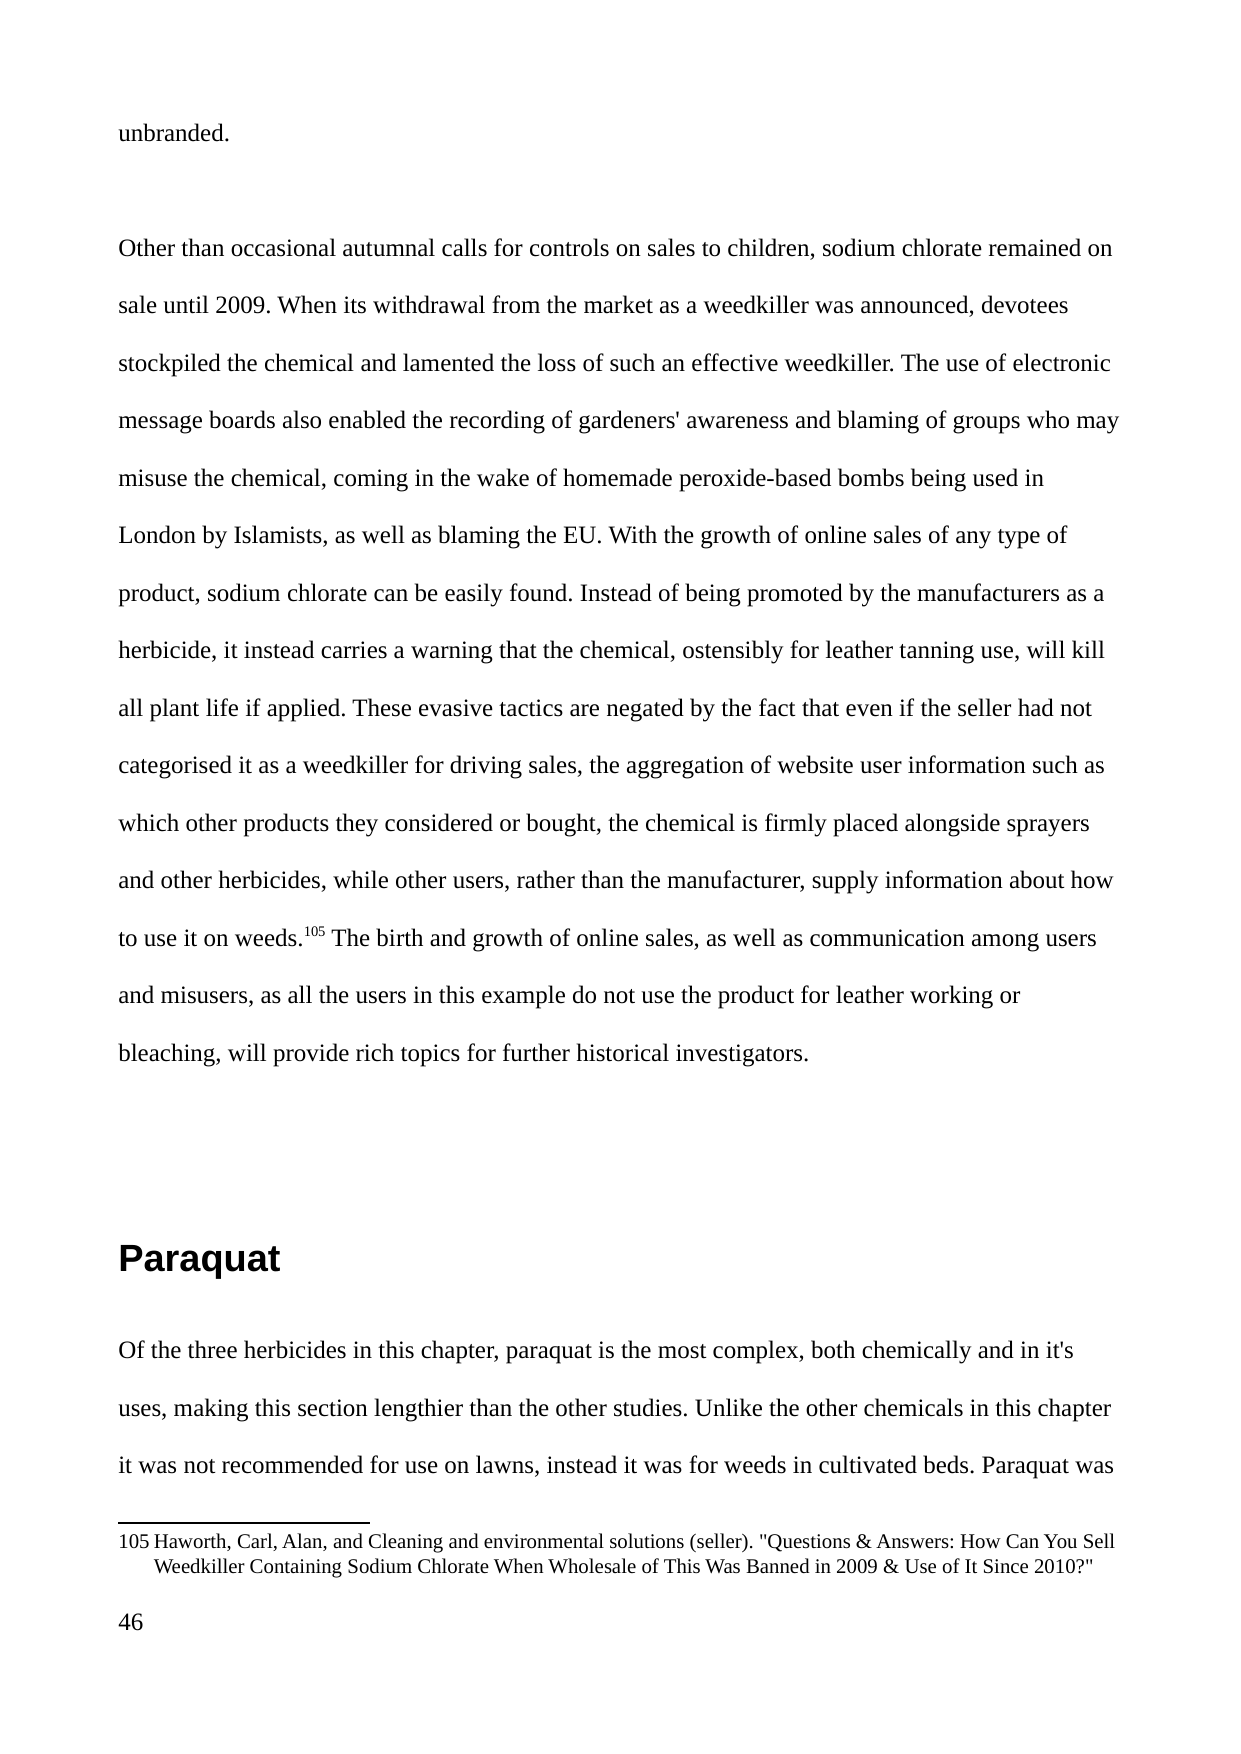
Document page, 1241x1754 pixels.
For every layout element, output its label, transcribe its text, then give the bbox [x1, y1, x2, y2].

text Haworth, Carl, Alan, and Cleaning and environmental solutions (seller). "Questions & Answers: How Can You Sell Weedkiller Containing Sodium Chlorate When Wholesale of This Was Banned in 2009 & Use of It Since 2010?" [118, 1529, 1122, 1578]
text unbranded. [118, 118, 1122, 147]
text Of the three herbicides in this chapter, paraquat is the most complex, both chemically and in it's uses, making this section lengthier than the other studies. Unlike the other chemicals in this chapter it was not recommended for use on lawns, instead it was for weeds in cultivated beds. Paraquat was [118, 1335, 1122, 1479]
text Other than occasional autumnal calls for controls on sales to children, sodium chlorate remained on sale until 2009. When its withdrawal from the market as a weedkiller was announced, devotees stockpiled the chemical and lamented the loss of such an effective weedkiller. The use of electronic message boards also enabled the recording of gardeners' awareness and blaming of groups who may misuse the chemical, coming in the wake of homemade peroxide-based bombs being used in London by Islamists, as well as blaming the EU. With the growth of online sales of any type of product, sodium chlorate can be easily found. Instead of being promoted by the manufacturers as a herbicide, it instead carries a warning that the chemical, ostensibly for leather tanning use, will kill all plant life if applied. These evasive tactics are negated by the fact that even if the seller had not categorised it as a weedkiller for driving sales, the aggregation of website user information such as which other products they considered or bought, the chemical is firmly placed alongside sprayers and other herbicides, while other users, rather than the manufacturer, supply information about how to use it on weeds. The birth and growth of online sales, as well as communication among users and misusers, as all the users in this example do not use the product for leather working or bleaching, will provide rich topics for further historical investigators. [118, 233, 1122, 1067]
subtitle Paraquat [118, 1236, 1122, 1279]
